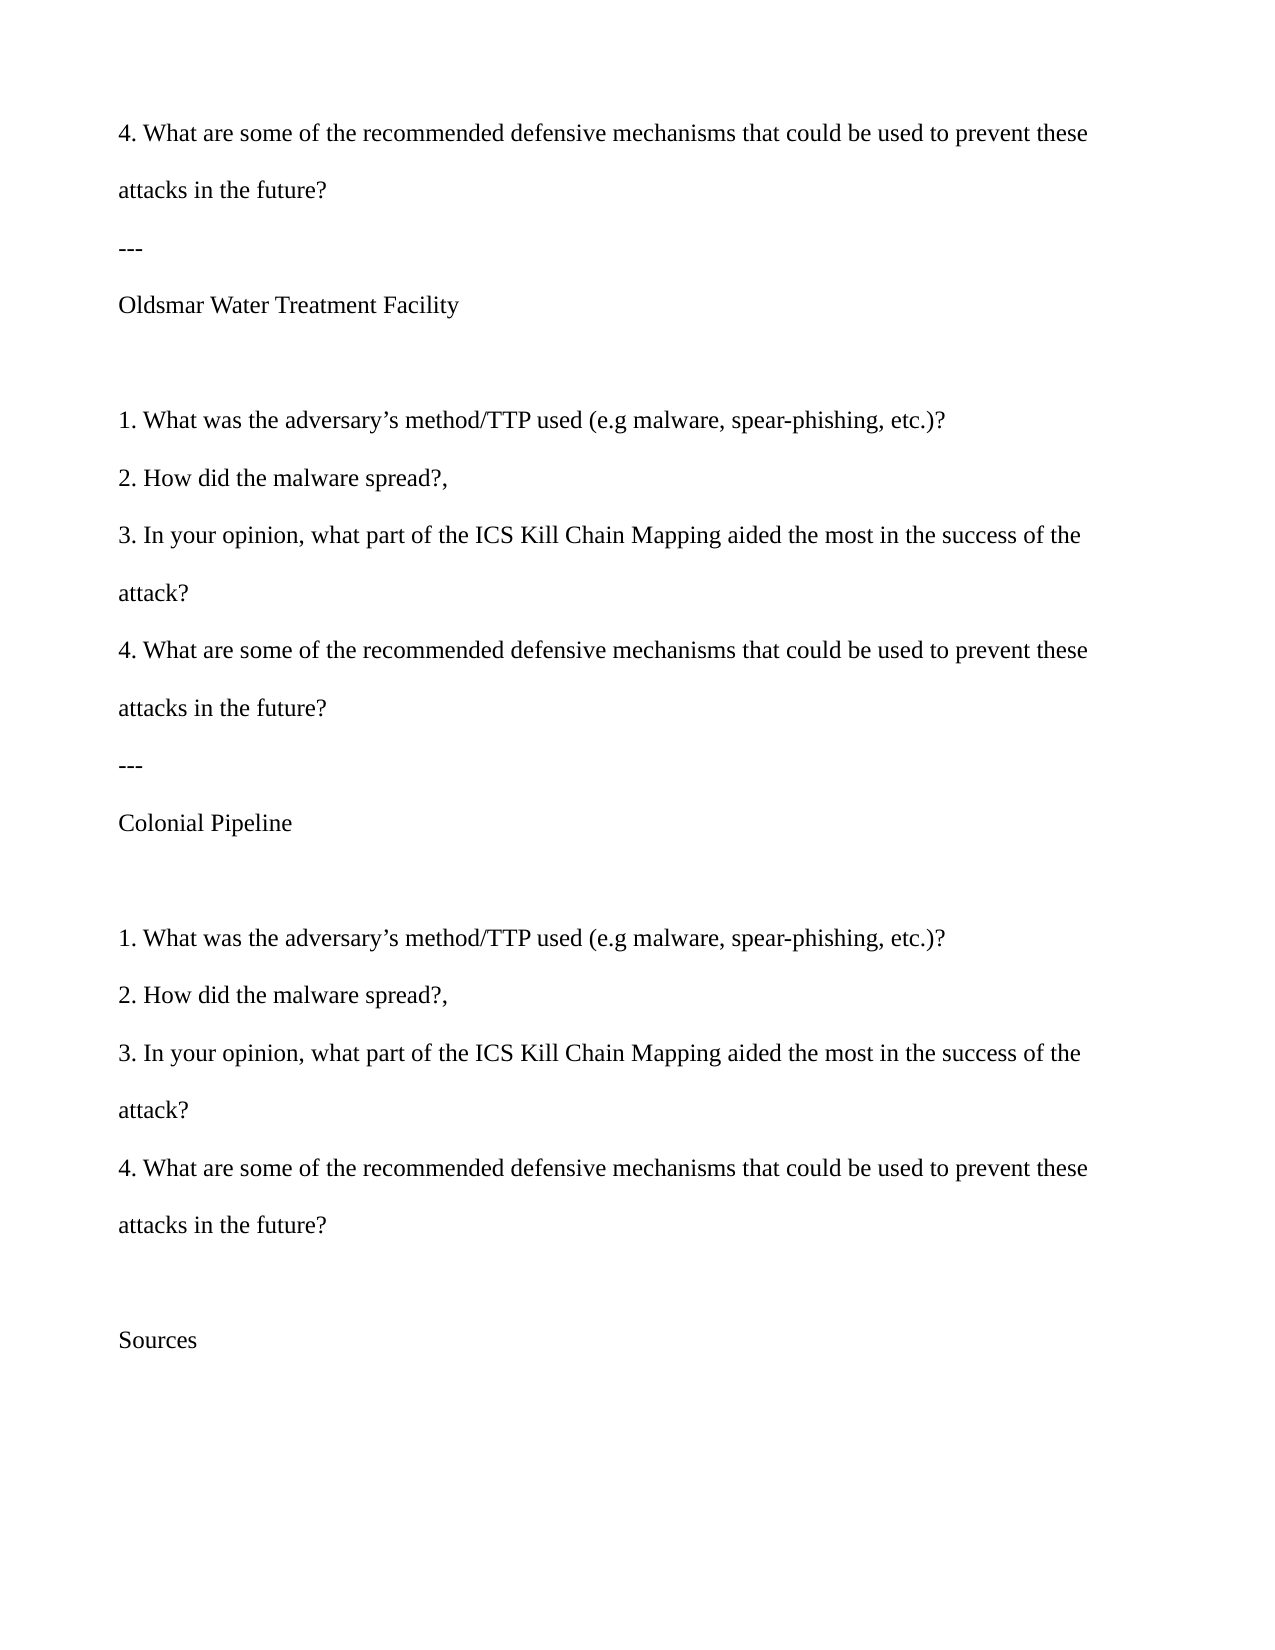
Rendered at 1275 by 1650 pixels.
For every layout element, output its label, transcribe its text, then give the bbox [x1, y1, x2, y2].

text 3. In your opinion, what part of the ICS Kill Chain Mapping aided the most in the success of the attack? [118, 521, 1157, 607]
text 2. How did the malware spread?, [118, 981, 1157, 1009]
text 4. What are some of the recommended defensive mechanisms that could be used to prevent these attacks in the future? [118, 1153, 1157, 1239]
text 1. What was the adversary’s method/TTP used (e.g malware, spear-phishing, etc.)? [118, 406, 1157, 434]
text Colonial Pipeline [118, 808, 1157, 837]
text 3. In your opinion, what part of the ICS Kill Chain Mapping aided the most in the success of the attack? [118, 1038, 1157, 1124]
text 4. What are some of the recommended defensive mechanisms that could be used to prevent these attacks in the future? [118, 118, 1157, 204]
text 4. What are some of the recommended defensive mechanisms that could be used to prevent these attacks in the future? [118, 636, 1157, 722]
text --- [118, 233, 1157, 262]
text Sources [118, 1326, 1157, 1354]
text 1. What was the adversary’s method/TTP used (e.g malware, spear-phishing, etc.)? [118, 923, 1157, 952]
text Oldsmar Water Treatment Facility [118, 291, 1157, 319]
text --- [118, 751, 1157, 779]
text 2. How did the malware spread?, [118, 463, 1157, 492]
